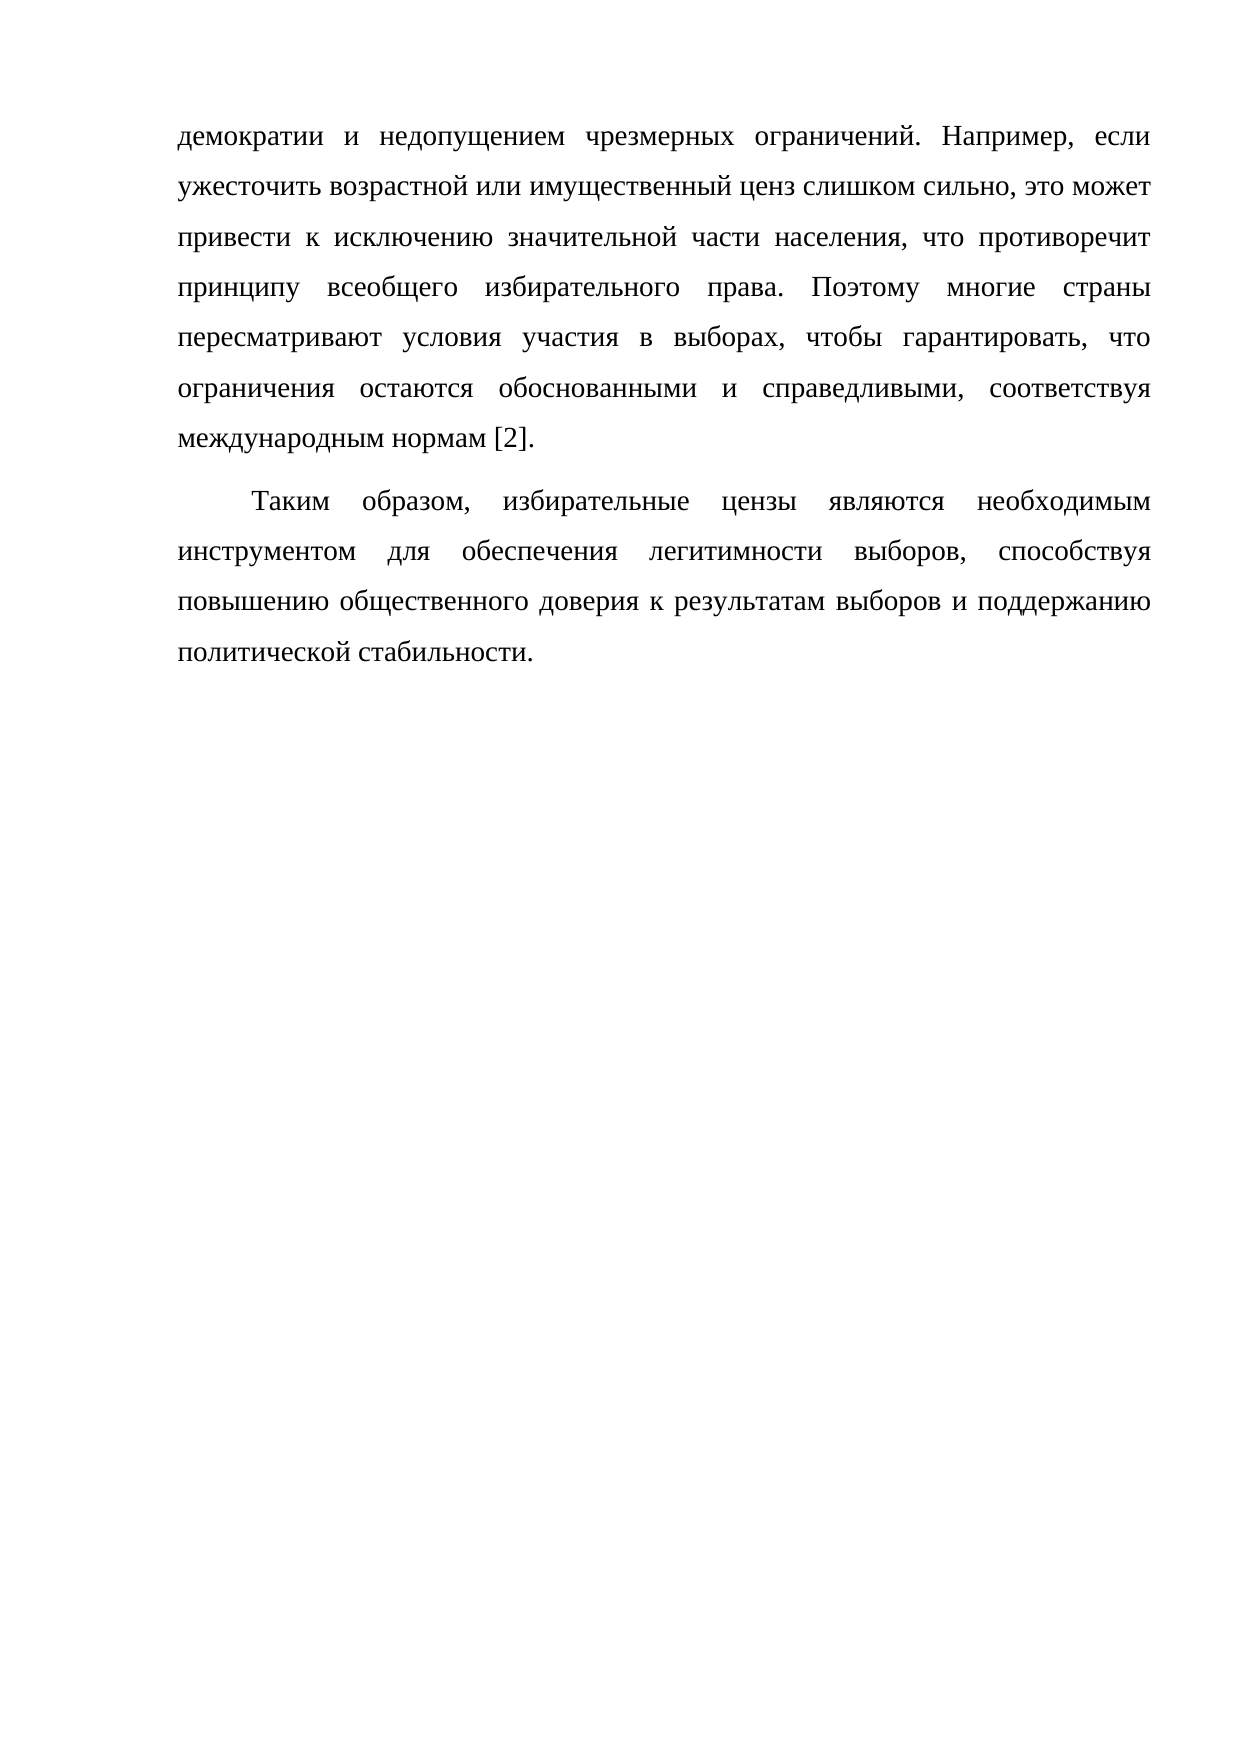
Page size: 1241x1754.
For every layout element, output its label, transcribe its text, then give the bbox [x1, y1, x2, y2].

text демократии и недопущением чрезмерных ограничений. Например, если ужесточить возрастной или имущественный ценз слишком сильно, это может привести к исключению значительной части населения, что противоречит принципу всеобщего избирательного права. Поэтому многие страны пересматривают условия участия в выборах, чтобы гарантировать, что ограничения остаются обоснованными и справедливыми, соответствуя международным нормам [2]. [177, 118, 1152, 453]
text Таким образом, избирательные цензы являются необходимым инструментом для обеспечения легитимности выборов, способствуя повышению общественного доверия к результатам выборов и поддержанию политической стабильности. [177, 483, 1152, 667]
